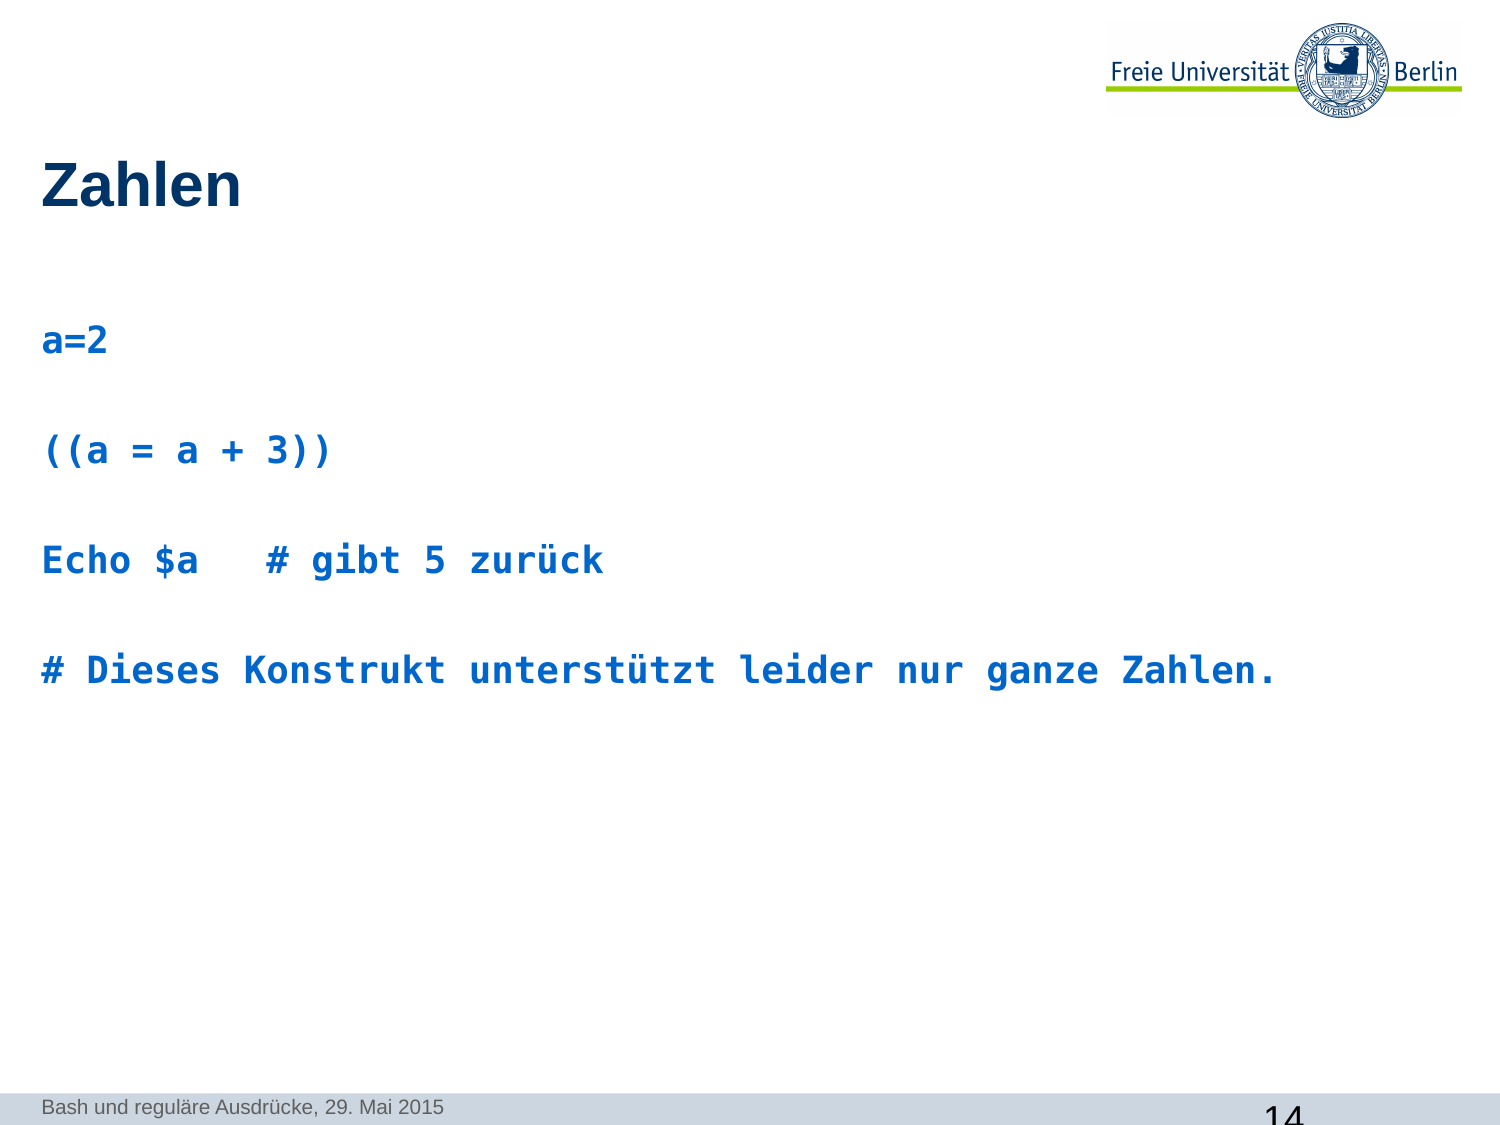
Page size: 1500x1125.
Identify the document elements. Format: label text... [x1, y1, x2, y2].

title Zahlen [41, 149, 1460, 221]
picture [1106, 23, 1462, 118]
list a=2 ((a = a + 3)) Echo $a # gibt 5 zurück # Dieses Konstrukt unterstützt leider nur ganze Zahlen. [41, 265, 1460, 919]
